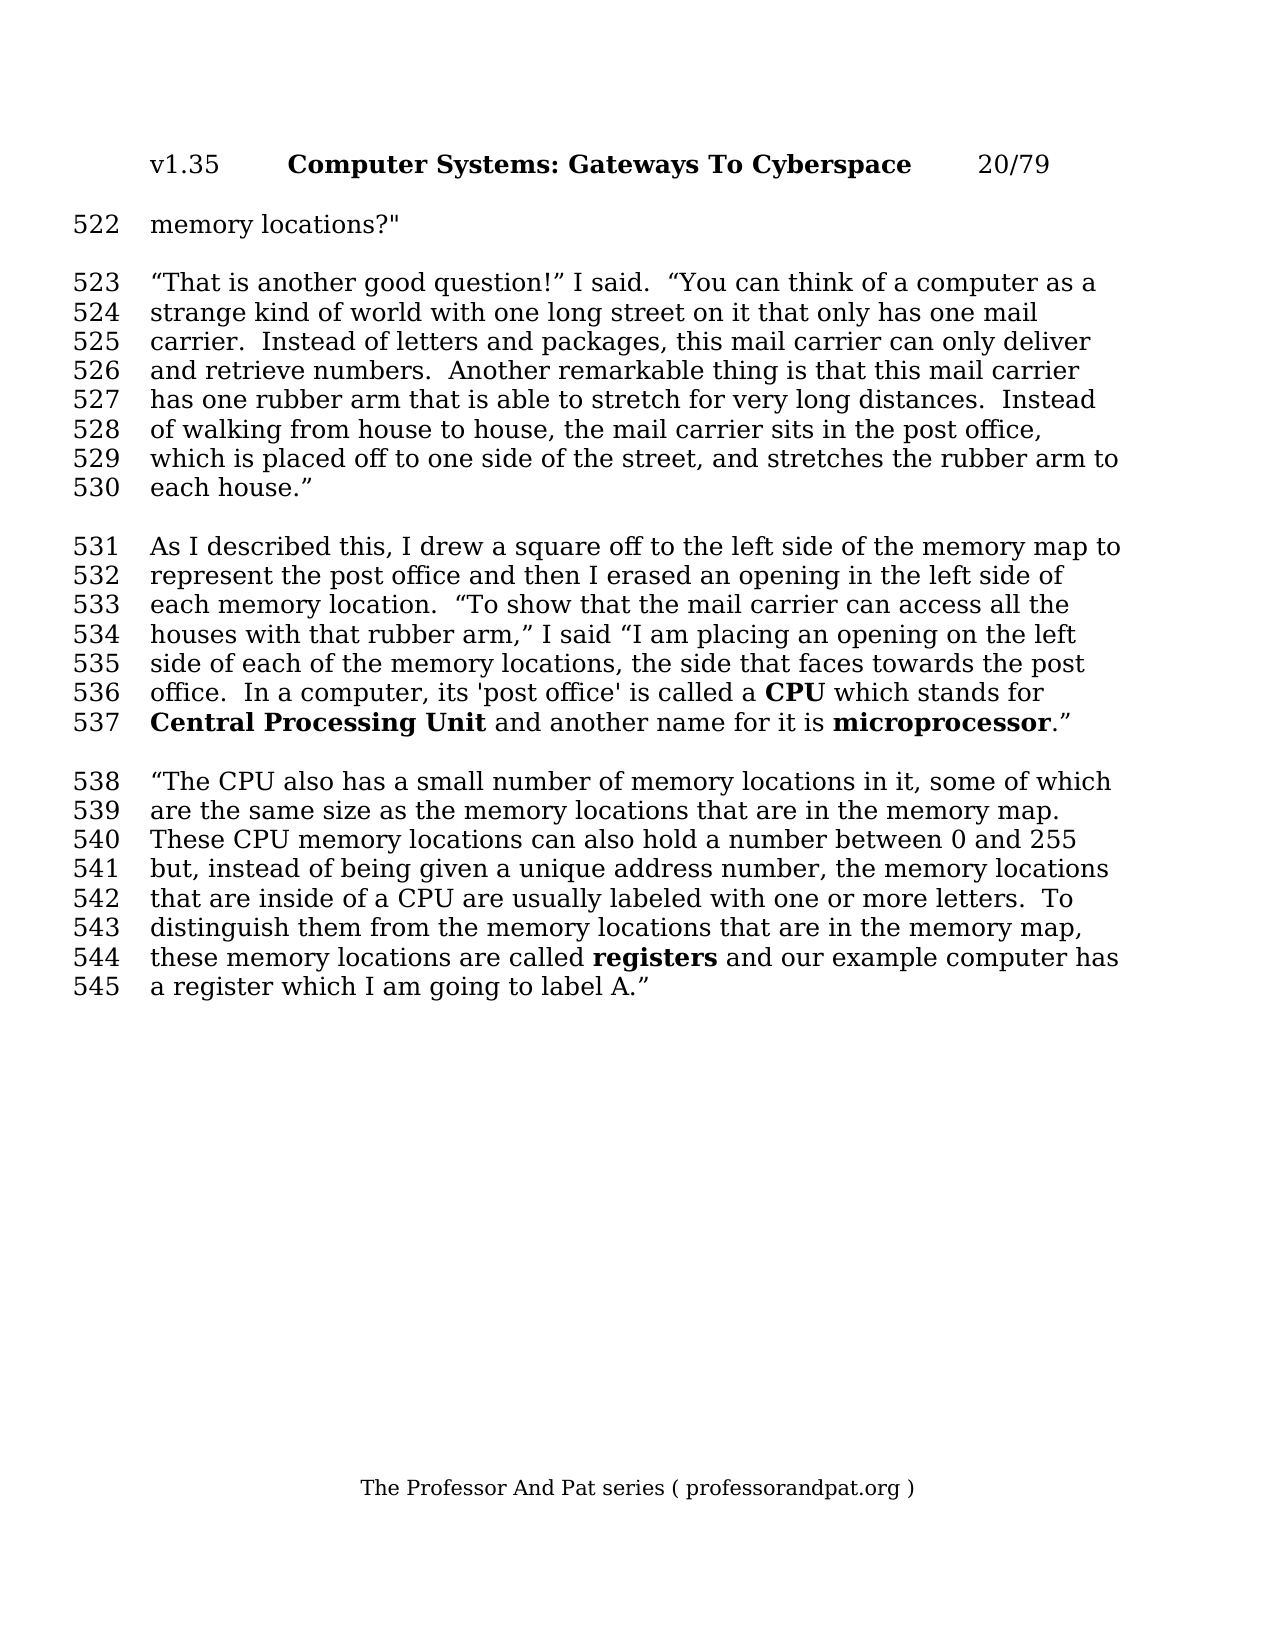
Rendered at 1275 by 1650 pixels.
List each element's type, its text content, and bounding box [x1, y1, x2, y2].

text “That is another good question!” I said. “You can think of a computer as a strange kind of world with one long street on it that only has one mail carrier. Instead of letters and packages, this mail carrier can only deliver and retrieve numbers. Another remarkable thing is that this mail carrier has one rubber arm that is able to stretch for very long distances. Instead of walking from house to house, the mail carrier sits in the post office, which is placed off to one side of the street, and stretches the rubber arm to each house.” [150, 268, 1125, 503]
text “The CPU also has a small number of memory locations in it, some of which are the same size as the memory locations that are in the memory map. These CPU memory locations can also hold a number between 0 and 255 but, instead of being given a unique address number, the memory locations that are inside of a CPU are usually labeled with one or more letters. To distinguish them from the memory locations that are in the memory map, these memory locations are called registers and our example computer has a register which I am going to label A.” [150, 767, 1125, 1001]
text memory locations?" [150, 210, 1125, 239]
text As I described this, I drew a square off to the left side of the memory map to represent the post office and then I erased an opening in the left side of each memory location. “To show that the mail carrier can access all the houses with that rubber arm,” I said “I am placing an opening on the left side of each of the memory locations, the side that faces towards the post office. In a computer, its 'post office' is called a CPU which stands for Central Processing Unit and another name for it is microprocessor.” [150, 532, 1125, 737]
